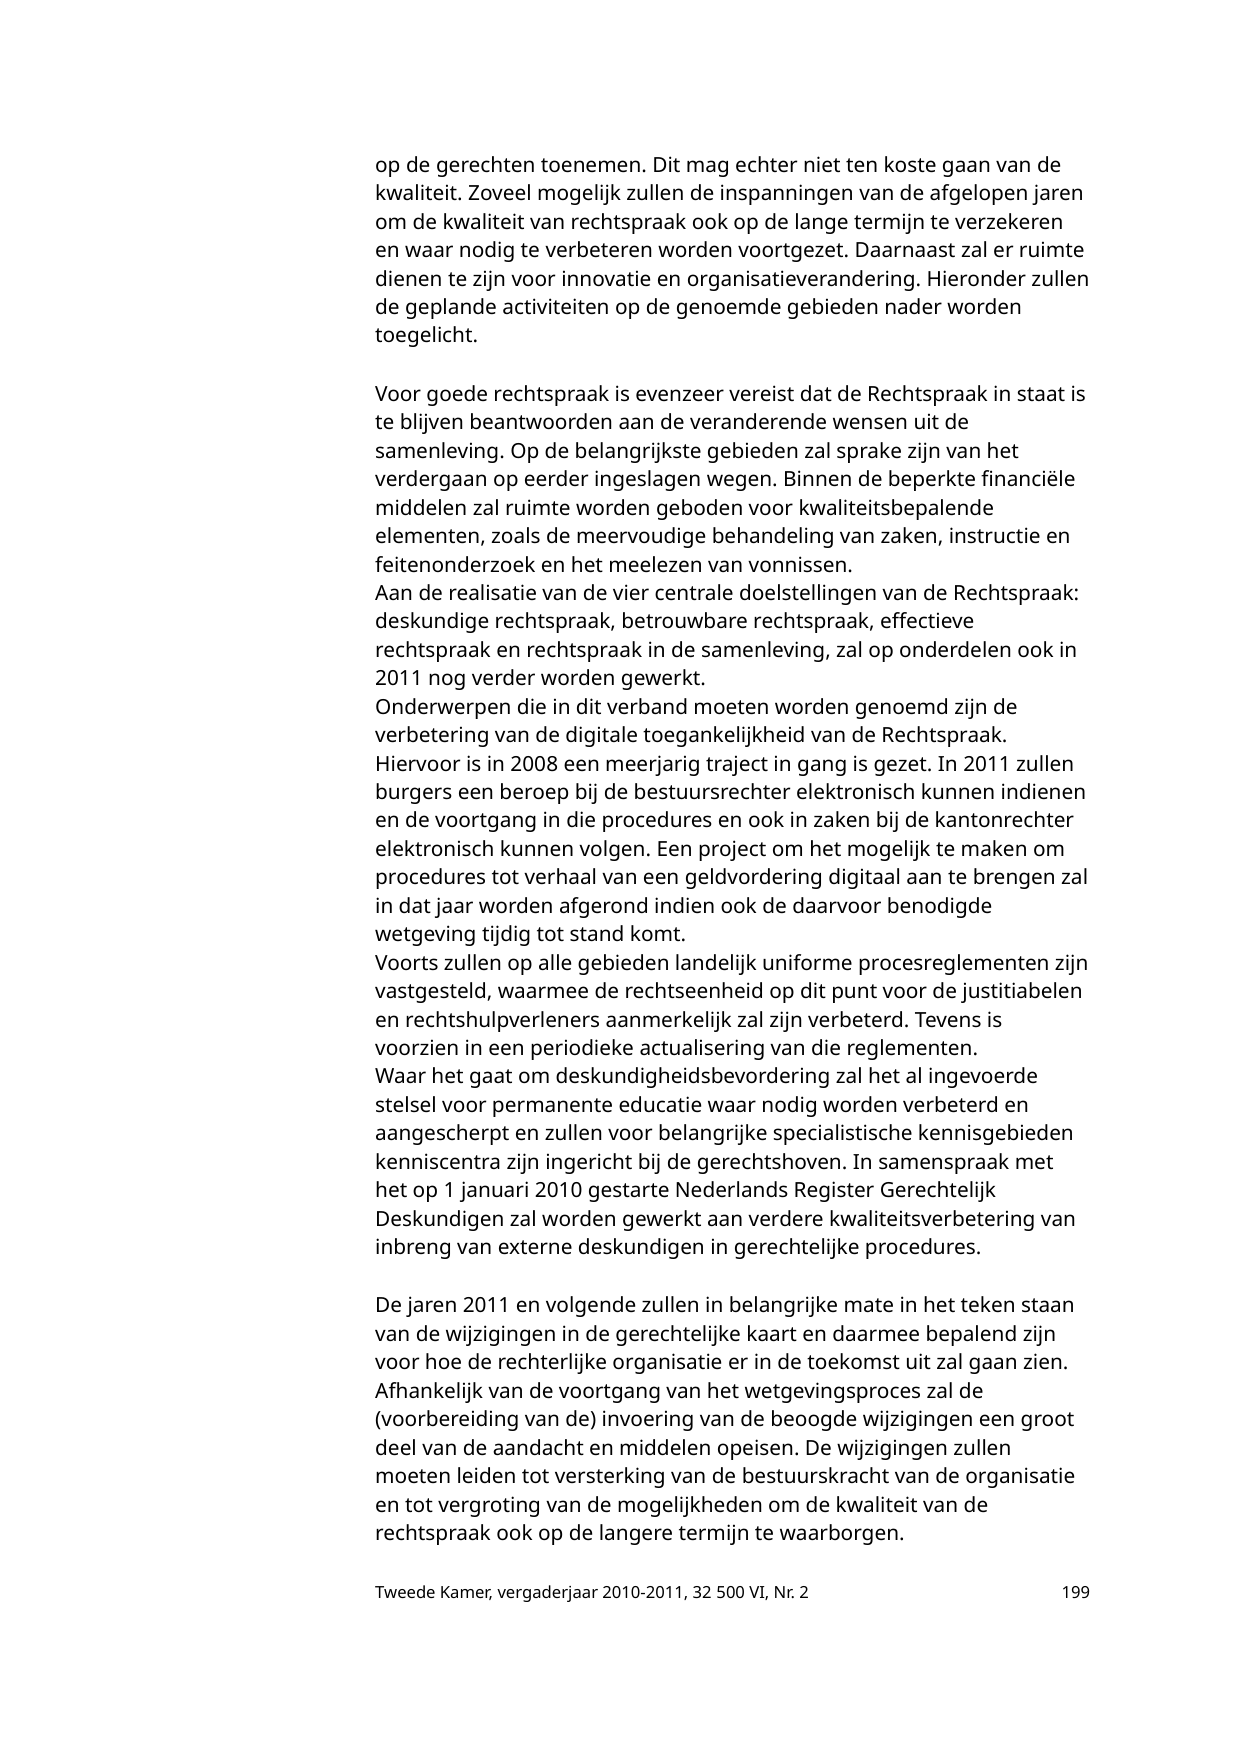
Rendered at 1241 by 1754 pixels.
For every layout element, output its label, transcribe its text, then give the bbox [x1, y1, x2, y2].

text Voorts zullen op alle gebieden landelijk uniforme procesreglementen zijn vastgesteld, waarmee de rechtseenheid op dit punt voor de justitiabelen en rechtshulpverleners aanmerkelijk zal zijn verbeterd. Tevens is voorzien in een periodieke actualisering van die reglementen. [375, 948, 1090, 1062]
text Aan de realisatie van de vier centrale doelstellingen van de Rechtspraak: deskundige rechtspraak, betrouwbare rechtspraak, effectieve rechtspraak en rechtspraak in de samenleving, zal op onderdelen ook in 2011 nog verder worden gewerkt. [375, 578, 1090, 692]
text op de gerechten toenemen. Dit mag echter niet ten koste gaan van de kwaliteit. Zoveel mogelijk zullen de inspanningen van de afgelopen jaren om de kwaliteit van rechtspraak ook op de lange termijn te verzekeren en waar nodig te verbeteren worden voortgezet. Daarnaast zal er ruimte dienen te zijn voor innovatie en organisatieverandering. Hieronder zullen de geplande activiteiten op de genoemde gebieden nader worden toegelicht. [375, 150, 1090, 349]
text Voor goede rechtspraak is evenzeer vereist dat de Rechtspraak in staat is te blijven beantwoorden aan de veranderende wensen uit de samenleving. Op de belangrijkste gebieden zal sprake zijn van het verdergaan op eerder ingeslagen wegen. Binnen de beperkte financiële middelen zal ruimte worden geboden voor kwaliteitsbepalende elementen, zoals de meervoudige behandeling van zaken, instructie en feitenonderzoek en het meelezen van vonnissen. [375, 379, 1090, 578]
text Onderwerpen die in dit verband moeten worden genoemd zijn de verbetering van de digitale toegankelijkheid van de Rechtspraak. Hiervoor is in 2008 een meerjarig traject in gang is gezet. In 2011 zullen burgers een beroep bij de bestuursrechter elektronisch kunnen indienen en de voortgang in die procedures en ook in zaken bij de kantonrechter elektronisch kunnen volgen. Een project om het mogelijk te maken om procedures tot verhaal van een geldvordering digitaal aan te brengen zal in dat jaar worden afgerond indien ook de daarvoor benodigde wetgeving tijdig tot stand komt. [375, 692, 1090, 948]
text De jaren 2011 en volgende zullen in belangrijke mate in het teken staan van de wijzigingen in de gerechtelijke kaart en daarmee bepalend zijn voor hoe de rechterlijke organisatie er in de toekomst uit zal gaan zien. Afhankelijk van de voortgang van het wetgevingsproces zal de (voorbereiding van de) invoering van de beoogde wijzigingen een groot deel van de aandacht en middelen opeisen. De wijzigingen zullen moeten leiden tot versterking van de bestuurskracht van de organisatie en tot vergroting van de mogelijkheden om de kwaliteit van de rechtspraak ook op de langere termijn te waarborgen. [375, 1291, 1090, 1547]
text Waar het gaat om deskundigheidsbevordering zal het al ingevoerde stelsel voor permanente educatie waar nodig worden verbeterd en aangescherpt en zullen voor belangrijke specialistische kennisgebieden kenniscentra zijn ingericht bij de gerechtshoven. In samenspraak met het op 1 januari 2010 gestarte Nederlands Register Gerechtelijk Deskundigen zal worden gewerkt aan verdere kwaliteitsverbetering van inbreng van externe deskundigen in gerechtelijke procedures. [375, 1062, 1090, 1261]
